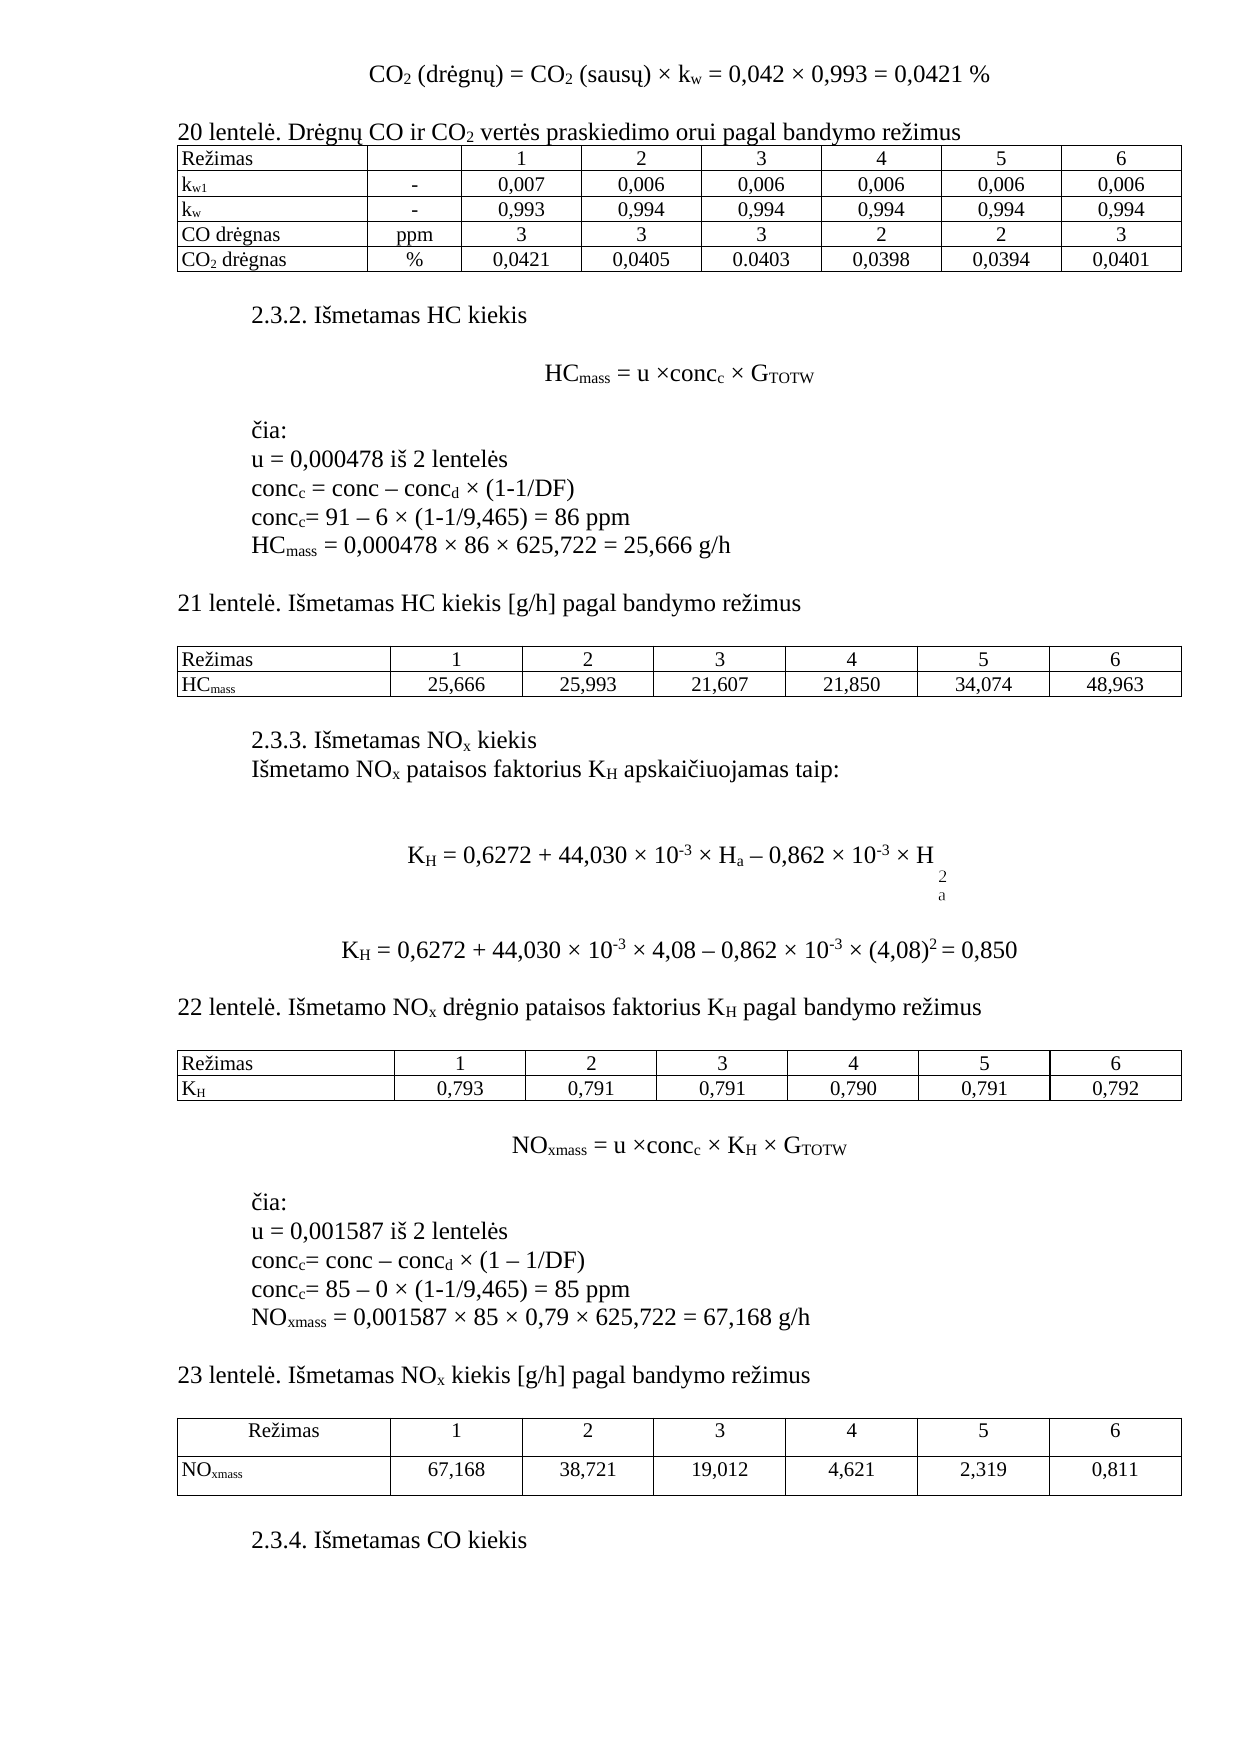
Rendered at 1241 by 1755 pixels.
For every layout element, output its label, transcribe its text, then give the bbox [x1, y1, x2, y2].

table_cell 0.0403 [702, 247, 821, 271]
table_header 3 [702, 146, 821, 170]
table_cell kw1 [178, 171, 367, 196]
table_header 2 [523, 647, 653, 671]
table_cell 67,168 [391, 1457, 522, 1495]
text čia: [177, 416, 1181, 444]
table_cell 0,0401 [1062, 247, 1181, 271]
table_cell 0,792 [1051, 1076, 1181, 1100]
text concc= 85 – 0 × (1-1/9,465) = 85 ppm [177, 1274, 1181, 1302]
table_header Režimas [178, 146, 367, 170]
text Išmetamo NOx pataisos faktorius KH apskaičiuojamas taip: [177, 754, 1181, 783]
table_header 1 [462, 146, 581, 170]
table_cell 0,0405 [582, 247, 701, 271]
table_cell NOxmass [178, 1457, 390, 1495]
table_cell 48,963 [1050, 672, 1181, 696]
text čia: [177, 1187, 1181, 1216]
text u = 0,001587 iš 2 lentelės [177, 1216, 1181, 1245]
text KH = 0,6272 + 44,030 × 10-3 × 4,08 – 0,862 × 10-3 × (4,08)2 = 0,850 [177, 935, 1181, 964]
table_cell 0,0398 [822, 247, 941, 271]
table_header 4 [786, 1419, 917, 1456]
text 2.3.2. Išmetamas HC kiekis [177, 301, 1181, 329]
table_cell - [368, 197, 461, 221]
table_cell 0,791 [526, 1076, 656, 1100]
table_header 3 [654, 1419, 785, 1456]
table_cell ppm [368, 222, 461, 246]
table_cell 21,850 [786, 672, 917, 696]
table_header 5 [942, 146, 1061, 170]
table_cell % [368, 247, 461, 271]
text concc= conc – concd × (1 – 1/DF) [177, 1245, 1181, 1274]
text CO2 (drėgnų) = CO2 (sausų) × kw = 0,042 × 0,993 = 0,0421 % [177, 59, 1181, 88]
table_cell 0,811 [1050, 1457, 1181, 1495]
table_cell 3 [582, 222, 701, 246]
table_header 6 [1050, 647, 1181, 671]
table_cell 2 [822, 222, 941, 246]
text 20 lentelė. Drėgnų CO ir CO2 vertės praskiedimo orui pagal bandymo režimus [177, 117, 1181, 145]
table_header Režimas [178, 1051, 394, 1075]
table_cell 0,0421 [462, 247, 581, 271]
table_header 1 [391, 1419, 522, 1456]
table_header 4 [788, 1051, 918, 1075]
table_header 5 [918, 1419, 1049, 1456]
table_cell CO2 drėgnas [178, 247, 367, 271]
text concc = conc – concd × (1-1/DF) [177, 473, 1181, 502]
table_header 2 [582, 146, 701, 170]
table_header 6 [1062, 146, 1181, 170]
table_cell 0,993 [462, 197, 581, 221]
text u = 0,000478 iš 2 lentelės [177, 444, 1181, 473]
table_cell - [368, 171, 461, 196]
table_cell HCmass [178, 672, 390, 696]
table_cell 3 [702, 222, 821, 246]
table_header 5 [919, 1051, 1049, 1075]
table_cell 0,007 [462, 171, 581, 196]
table_header 3 [654, 647, 785, 671]
table_header 1 [395, 1051, 525, 1075]
table_header 1 [391, 647, 522, 671]
text 22 lentelė. Išmetamo NOx drėgnio pataisos faktorius KH pagal bandymo režimus [177, 992, 1181, 1021]
text HCmass = 0,000478 × 86 × 625,722 = 25,666 g/h [177, 531, 1181, 559]
table_cell 4,621 [786, 1457, 917, 1495]
table_cell 0,006 [1062, 171, 1181, 196]
table_cell 0,0394 [942, 247, 1061, 271]
table_cell 0,994 [702, 197, 821, 221]
text NOxmass = 0,001587 × 85 × 0,79 × 625,722 = 67,168 g/h [177, 1302, 1181, 1331]
table_cell 3 [1062, 222, 1181, 246]
text 23 lentelė. Išmetamas NOx kiekis [g/h] pagal bandymo režimus [177, 1360, 1181, 1389]
table_cell 0,006 [822, 171, 941, 196]
table_cell 0,994 [942, 197, 1061, 221]
table_header Režimas [178, 1419, 390, 1456]
table_header 4 [822, 146, 941, 170]
table_cell 0,791 [657, 1076, 787, 1100]
text concc= 91 – 6 × (1-1/9,465) = 86 ppm [177, 502, 1181, 531]
table_cell 0,006 [942, 171, 1061, 196]
table_cell 0,994 [1062, 197, 1181, 221]
table_cell 38,721 [523, 1457, 653, 1495]
table_cell 25,993 [523, 672, 653, 696]
table_cell 21,607 [654, 672, 785, 696]
table_header 2 [523, 1419, 653, 1456]
table_header 3 [657, 1051, 787, 1075]
table_cell 2 [942, 222, 1061, 246]
table_cell 25,666 [391, 672, 522, 696]
table_cell CO drėgnas [178, 222, 367, 246]
table_header 6 [1050, 1419, 1181, 1456]
table_cell 0,793 [395, 1076, 525, 1100]
table_cell 0,790 [788, 1076, 918, 1100]
text NOxmass = u ×concc × KH × GTOTW [177, 1130, 1181, 1159]
table_cell 2,319 [918, 1457, 1049, 1495]
table_cell 0,006 [582, 171, 701, 196]
text 21 lentelė. Išmetamas HC kiekis [g/h] pagal bandymo režimus [177, 588, 1181, 617]
table_cell 0,994 [822, 197, 941, 221]
table_cell 34,074 [918, 672, 1049, 696]
text HCmass = u ×concc × GTOTW [177, 358, 1181, 387]
table_cell 0,791 [919, 1076, 1049, 1100]
text KH = 0,6272 + 44,030 × 10-3 × Ha – 0,862 × 10-3 × H [177, 841, 1181, 906]
table_header 5 [918, 647, 1049, 671]
table_header 2 [526, 1051, 656, 1075]
table_header [368, 146, 461, 170]
table_cell 19,012 [654, 1457, 785, 1495]
table_header 4 [786, 647, 917, 671]
table_cell KH [178, 1076, 394, 1100]
table_cell 3 [462, 222, 581, 246]
table_header 6 [1051, 1051, 1181, 1075]
text 2.3.3. Išmetamas NOx kiekis [177, 726, 1181, 754]
table_header Režimas [178, 647, 390, 671]
table_cell kw [178, 197, 367, 221]
table_cell 0,994 [582, 197, 701, 221]
table_cell 0,006 [702, 171, 821, 196]
text 2.3.4. Išmetamas CO kiekis [177, 1525, 1181, 1554]
